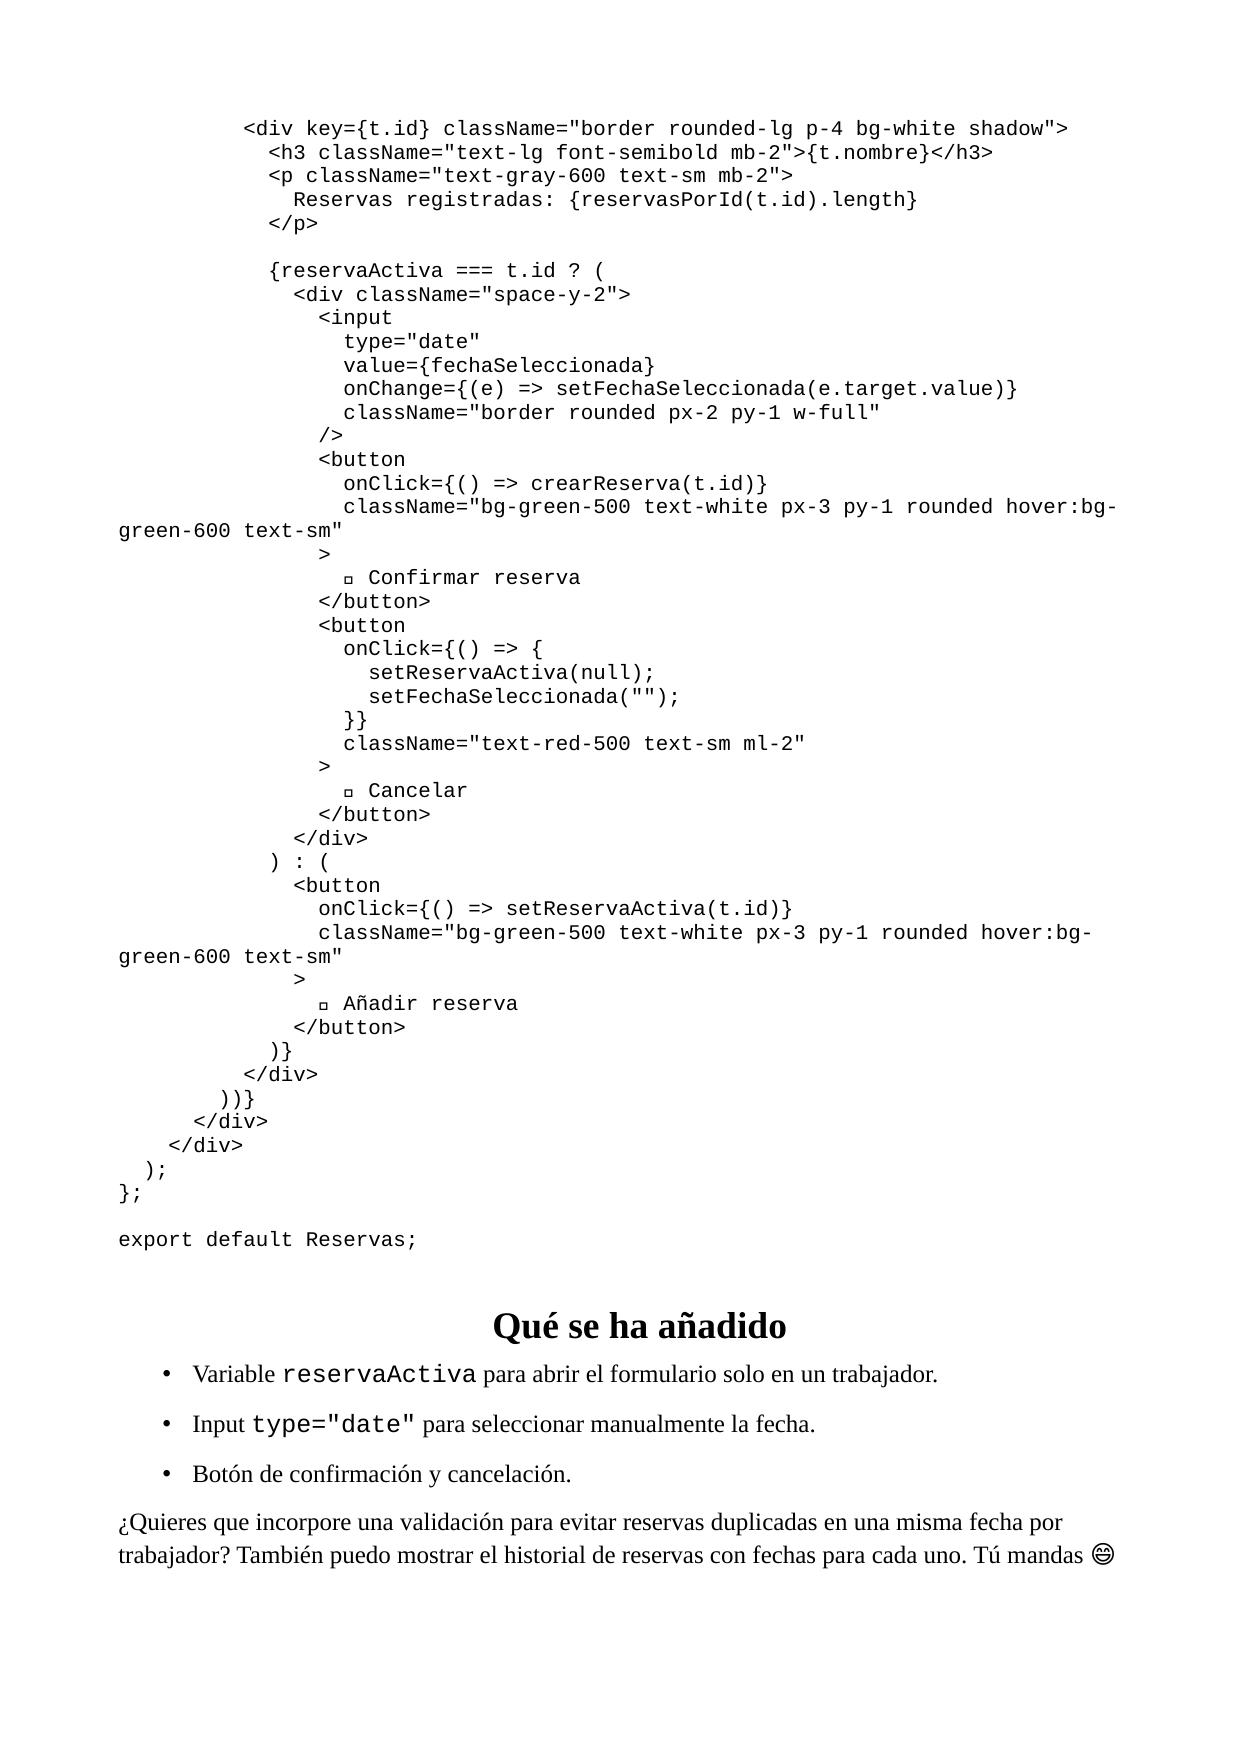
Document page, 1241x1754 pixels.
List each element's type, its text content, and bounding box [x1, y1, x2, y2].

text }} [118, 709, 1122, 733]
text <div key={t.id} className="border rounded-lg p-4 bg-white shadow"> [118, 118, 1122, 142]
text <button [118, 875, 1122, 898]
text <button [118, 449, 1122, 473]
text Reservas registradas: {reservasPorId(t.id).length} [118, 189, 1122, 213]
text </div> [118, 827, 1122, 851]
text onClick={() => setReservaActiva(t.id)} [118, 898, 1122, 922]
subtitle 🧩 Qué se ha añadido [118, 1303, 1122, 1347]
text onClick={() => crearReserva(t.id)} [118, 473, 1122, 496]
text </button> [118, 804, 1122, 827]
text }; [118, 1182, 1122, 1206]
text > [118, 757, 1122, 780]
text className="text-red-500 text-sm ml-2" [118, 733, 1122, 757]
text /> [118, 426, 1122, 449]
text onClick={() => { [118, 638, 1122, 662]
text </div> [118, 1135, 1122, 1158]
text <button [118, 615, 1122, 638]
text type="date" [118, 331, 1122, 354]
text > [118, 544, 1122, 567]
list Variable reservaActiva para abrir el formulario solo en un trabajador. [162, 1359, 1122, 1390]
text </p> [118, 213, 1122, 236]
text ) : ( [118, 851, 1122, 875]
text export default Reservas; [118, 1229, 1122, 1253]
text {reservaActiva === t.id ? ( [118, 260, 1122, 284]
text <div className="space-y-2"> [118, 284, 1122, 307]
text </div> [118, 1111, 1122, 1135]
text </button> [118, 591, 1122, 615]
text className="bg-green-500 text-white px-3 py-1 rounded hover:bg-green-600 text-sm" [118, 496, 1122, 544]
text ❌ Cancelar [118, 780, 1122, 804]
text ¿Quieres que incorpore una validación para evitar reservas duplicadas en una misma fecha por trabajador? También puedo mostrar el historial de reservas con fechas para cada uno. Tú mandas 😄 [118, 1507, 1122, 1568]
list Input type="date" para seleccionar manualmente la fecha. [162, 1409, 1122, 1440]
text )} [118, 1040, 1122, 1064]
text </button> [118, 1017, 1122, 1040]
text value={fechaSeleccionada} [118, 354, 1122, 378]
text onChange={(e) => setFechaSeleccionada(e.target.value)} [118, 378, 1122, 402]
text </div> [118, 1064, 1122, 1088]
text ✅ Confirmar reserva [118, 567, 1122, 591]
text > [118, 969, 1122, 993]
text ))} [118, 1088, 1122, 1111]
text <h3 className="text-lg font-semibold mb-2">{t.nombre}</h3> [118, 142, 1122, 165]
text <p className="text-gray-600 text-sm mb-2"> [118, 165, 1122, 189]
text ); [118, 1158, 1122, 1182]
text ➕ Añadir reserva [118, 993, 1122, 1017]
text className="border rounded px-2 py-1 w-full" [118, 402, 1122, 426]
text className="bg-green-500 text-white px-3 py-1 rounded hover:bg-green-600 text-sm" [118, 922, 1122, 969]
text setFechaSeleccionada(""); [118, 686, 1122, 709]
text <input [118, 307, 1122, 331]
list Botón de confirmación y cancelación. [162, 1459, 1122, 1488]
text setReservaActiva(null); [118, 662, 1122, 686]
